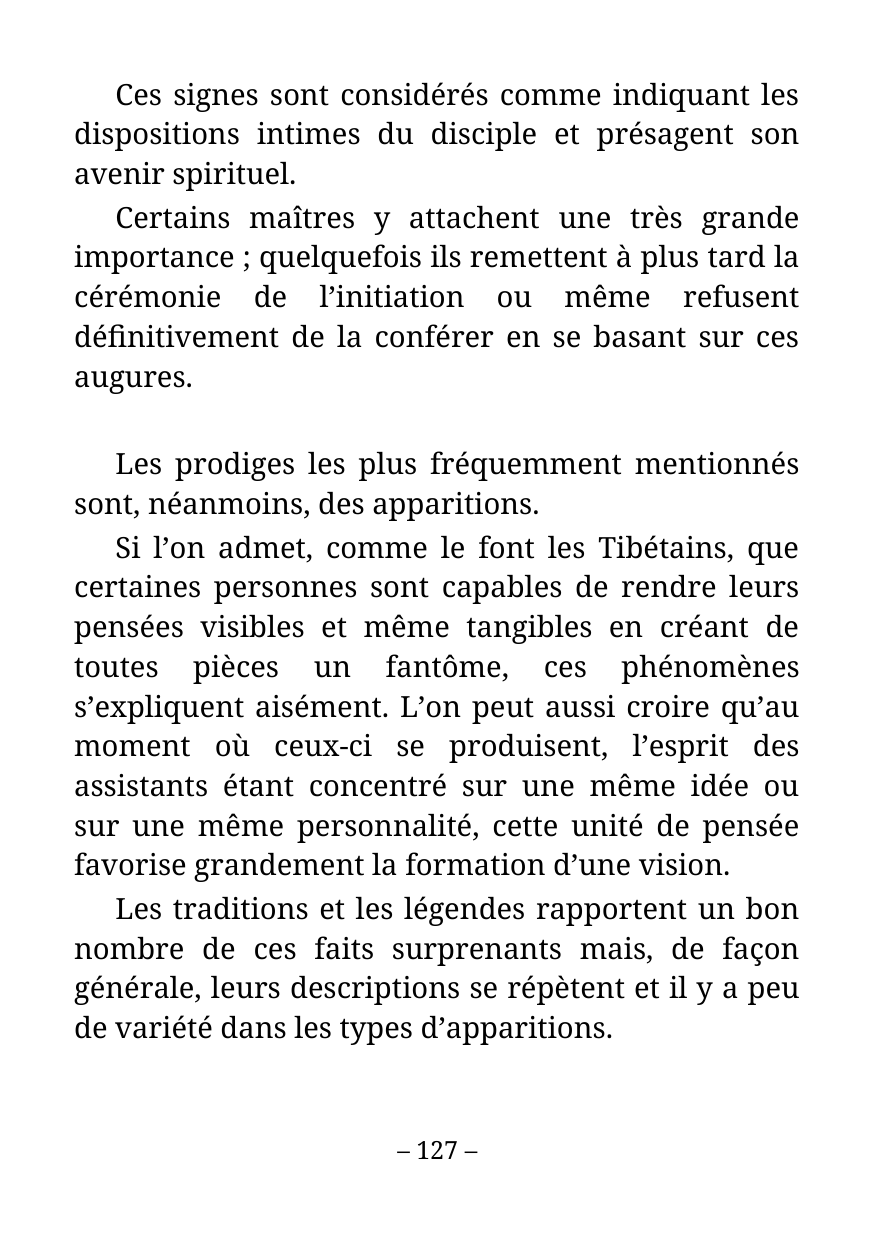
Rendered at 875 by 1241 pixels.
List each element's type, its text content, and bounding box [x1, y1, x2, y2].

text Les prodiges les plus fréquemment mentionnés sont, néanmoins, des apparitions. [74, 443, 800, 523]
text Ces signes sont considérés comme indiquant les dispositions intimes du disciple et présagent son avenir spirituel. [74, 74, 800, 193]
text Les traditions et les légendes rapportent un bon nombre de ces faits surprenants mais, de façon générale, leurs descriptions se répètent et il y a peu de variété dans les types d’apparitions. [74, 888, 800, 1047]
text Si l’on admet, comme le font les Tibétains, que certaines personnes sont capables de rendre leurs pensées visibles et même tangibles en créant de toutes pièces un fantôme, ces phénomènes s’expliquent aisément. L’on peut aussi croire qu’au moment où ceux-ci se produisent, l’esprit des assistants étant concentré sur une même idée ou sur une même personnalité, cette unité de pensée favorise grandement la formation d’une vision. [74, 527, 800, 884]
text Certains maîtres y attachent une très grande importance ; quelquefois ils remettent à plus tard la cérémonie de l’initiation ou même refusent définitivement de la conférer en se basant sur ces augures. [74, 197, 800, 396]
